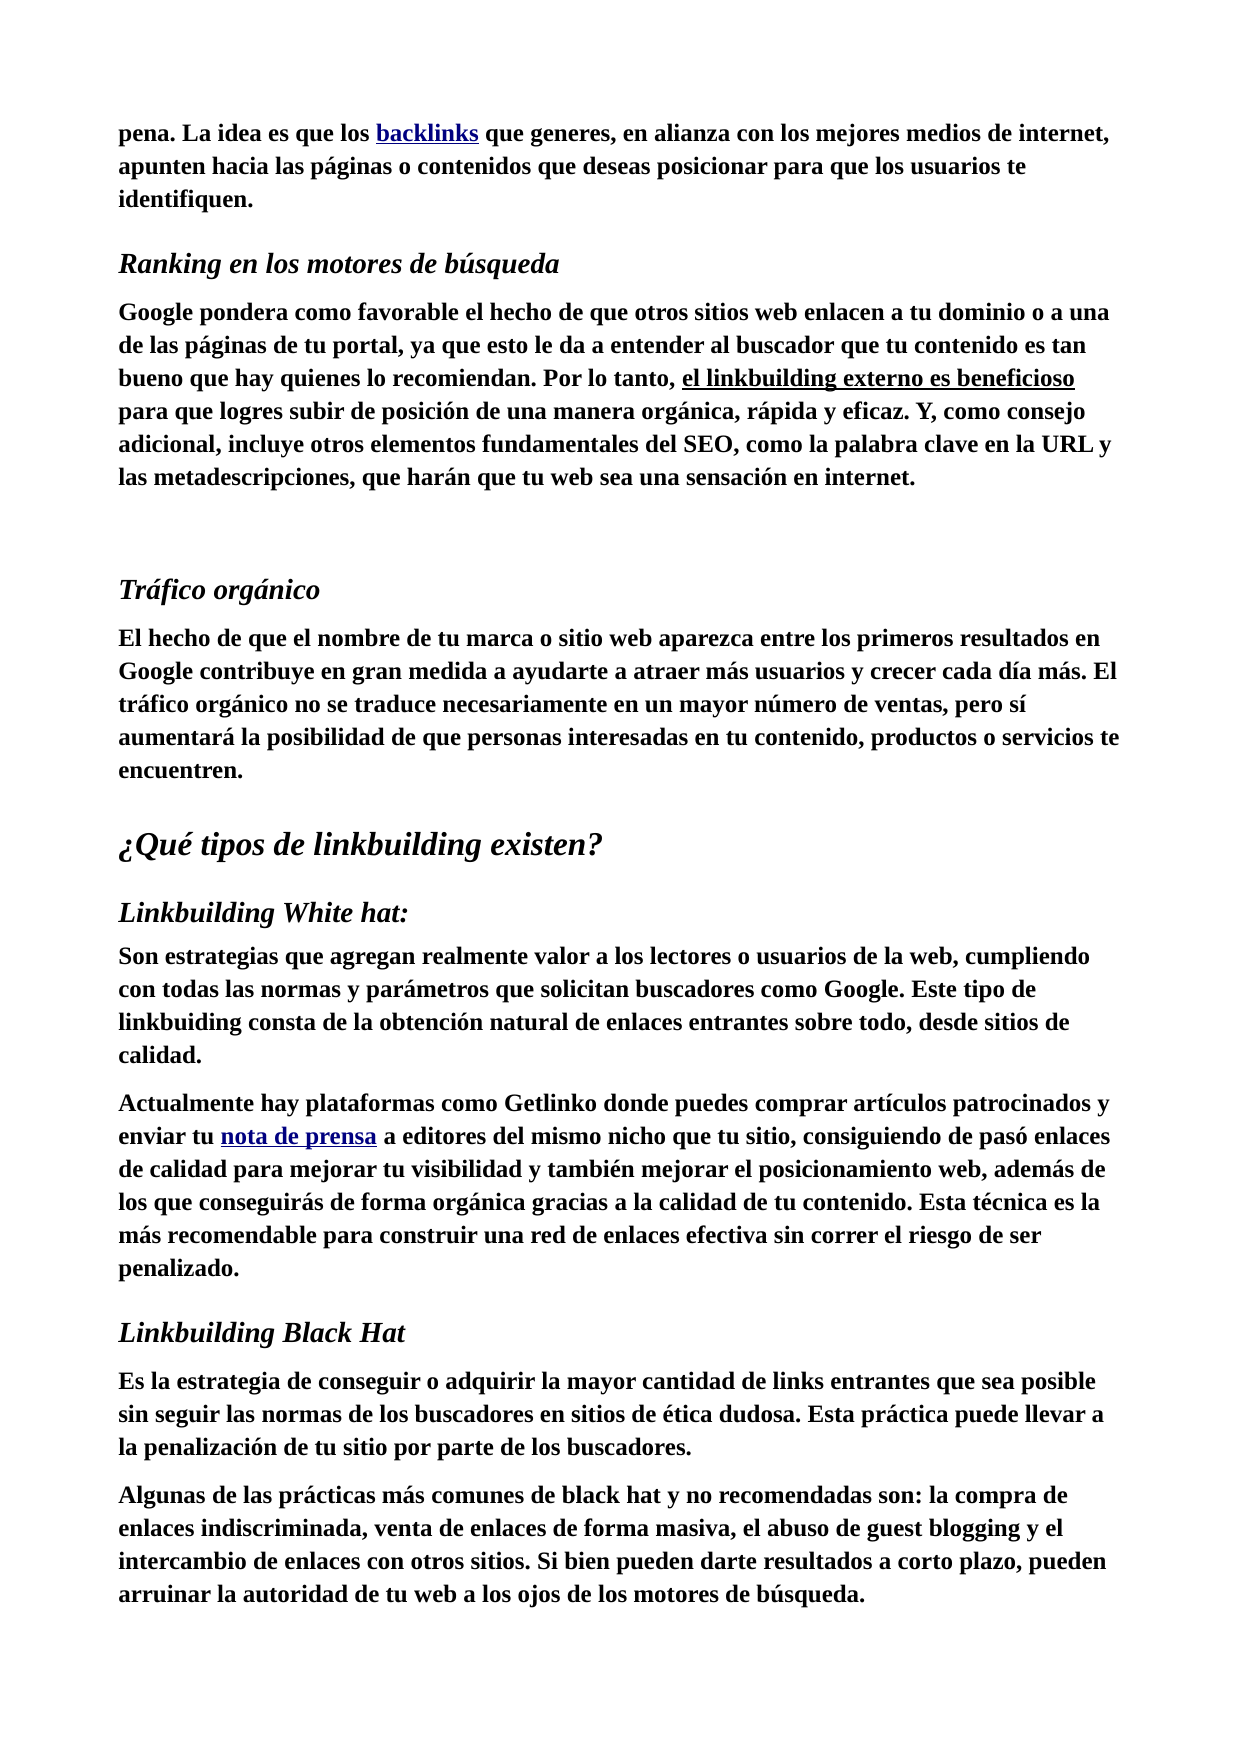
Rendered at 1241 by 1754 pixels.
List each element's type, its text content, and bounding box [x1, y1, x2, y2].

subtitle Ranking en los motores de búsqueda [118, 246, 1122, 280]
text pena. La idea es que los backlinks que generes, en alianza con los mejores medios de internet, apunten hacia las páginas o contenidos que deseas posicionar para que los usuarios te identifiquen. [118, 118, 1122, 213]
subtitle ¿Qué tipos de linkbuilding existen? [118, 824, 1122, 862]
subtitle Linkbuilding Black Hat [118, 1315, 1122, 1348]
subtitle Linkbuilding White hat: [118, 895, 1122, 928]
text Son estrategias que agregan realmente valor a los lectores o usuarios de la web, cumpliendo con todas las normas y parámetros que solicitan buscadores como Google. Este tipo de linkbuiding consta de la obtención natural de enlaces entrantes sobre todo, desde sitios de calidad. [118, 941, 1122, 1069]
subtitle Tráfico orgánico [118, 572, 1122, 606]
text El hecho de que el nombre de tu marca o sitio web aparezca entre los primeros resultados en Google contribuye en gran medida a ayudarte a atraer más usuarios y crecer cada día más. El tráfico orgánico no se traduce necesariamente en un mayor número de ventas, pero sí aumentará la posibilidad de que personas interesadas en tu contenido, productos o servicios te encuentren. [118, 623, 1122, 784]
text Google pondera como favorable el hecho de que otros sitios web enlacen a tu dominio o a una de las páginas de tu portal, ya que esto le da a entender al buscador que tu contenido es tan bueno que hay quienes lo recomiendan. Por lo tanto, el linkbuilding externo es beneficioso para que logres subir de posición de una manera orgánica, rápida y eficaz. Y, como consejo adicional, incluye otros elementos fundamentales del SEO, como la palabra clave en la URL y las metadescripciones, que harán que tu web sea una sensación en internet. [118, 297, 1122, 491]
text Es la estrategia de conseguir o adquirir la mayor cantidad de links entrantes que sea posible sin seguir las normas de los buscadores en sitios de ética dudosa. Esta práctica puede llevar a la penalización de tu sitio por parte de los buscadores. [118, 1366, 1122, 1461]
text Actualmente hay plataformas como Getlinko donde puedes comprar artículos patrocinados y enviar tu nota de prensa a editores del mismo nicho que tu sitio, consiguiendo de pasó enlaces de calidad para mejorar tu visibilidad y también mejorar el posicionamiento web, además de los que conseguirás de forma orgánica gracias a la calidad de tu contenido. Esta técnica es la más recomendable para construir una red de enlaces efectiva sin correr el riesgo de ser penalizado. [118, 1088, 1122, 1282]
text Algunas de las prácticas más comunes de black hat y no recomendadas son: la compra de enlaces indiscriminada, venta de enlaces de forma masiva, el abuso de guest blogging y el intercambio de enlaces con otros sitios. Si bien pueden darte resultados a corto plazo, pueden arruinar la autoridad de tu web a los ojos de los motores de búsqueda. [118, 1480, 1122, 1607]
